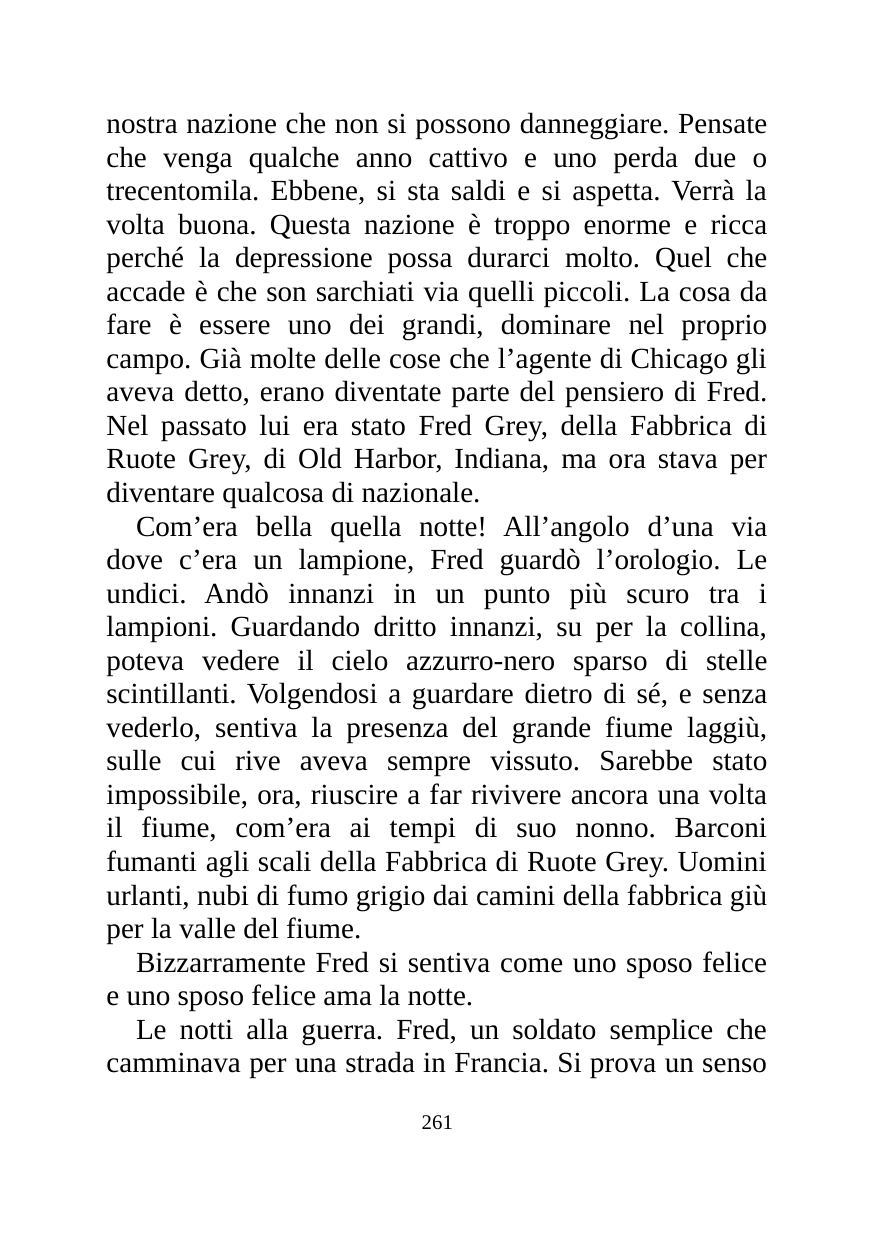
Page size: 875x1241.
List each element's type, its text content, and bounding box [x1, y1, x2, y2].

text Le notti alla guerra. Fred, un soldato semplice che camminava per una strada in Francia. Si prova un senso [106, 1012, 768, 1079]
text nostra nazione che non si possono danneggiare. Pensate che venga qualche anno cattivo e uno perda due o trecentomila. Ebbene, si sta saldi e si aspetta. Verrà la volta buona. Questa nazione è troppo enorme e ricca perché la depressione possa durarci molto. Quel che accade è che son sarchiati via quelli piccoli. La cosa da fare è essere uno dei grandi, dominare nel proprio campo. Già molte delle cose che l’agente di Chicago gli aveva detto, erano diventate parte del pensiero di Fred. Nel passato lui era stato Fred Grey, della Fabbrica di Ruote Grey, di Old Harbor, Indiana, ma ora stava per diventare qualcosa di nazionale. [106, 106, 768, 509]
text Com’era bella quella notte! All’angolo d’una via dove c’era un lampione, Fred guardò l’orologio. Le undici. Andò innanzi in un punto più scuro tra i lampioni. Guardando dritto innanzi, su per la collina, poteva vedere il cielo azzurro-nero sparso di stelle scintillanti. Volgendosi a guardare dietro di sé, e senza vederlo, sentiva la presenza del grande fiume laggiù, sulle cui rive aveva sempre vissuto. Sarebbe stato impossibile, ora, riuscire a far rivivere ancora una volta il fiume, com’era ai tempi di suo nonno. Barconi fumanti agli scali della Fabbrica di Ruote Grey. Uomini urlanti, nubi di fumo grigio dai camini della fabbrica giù per la valle del fiume. [106, 509, 768, 945]
text Bizzarramente Fred si sentiva come uno sposo felice e uno sposo felice ama la notte. [106, 945, 768, 1012]
